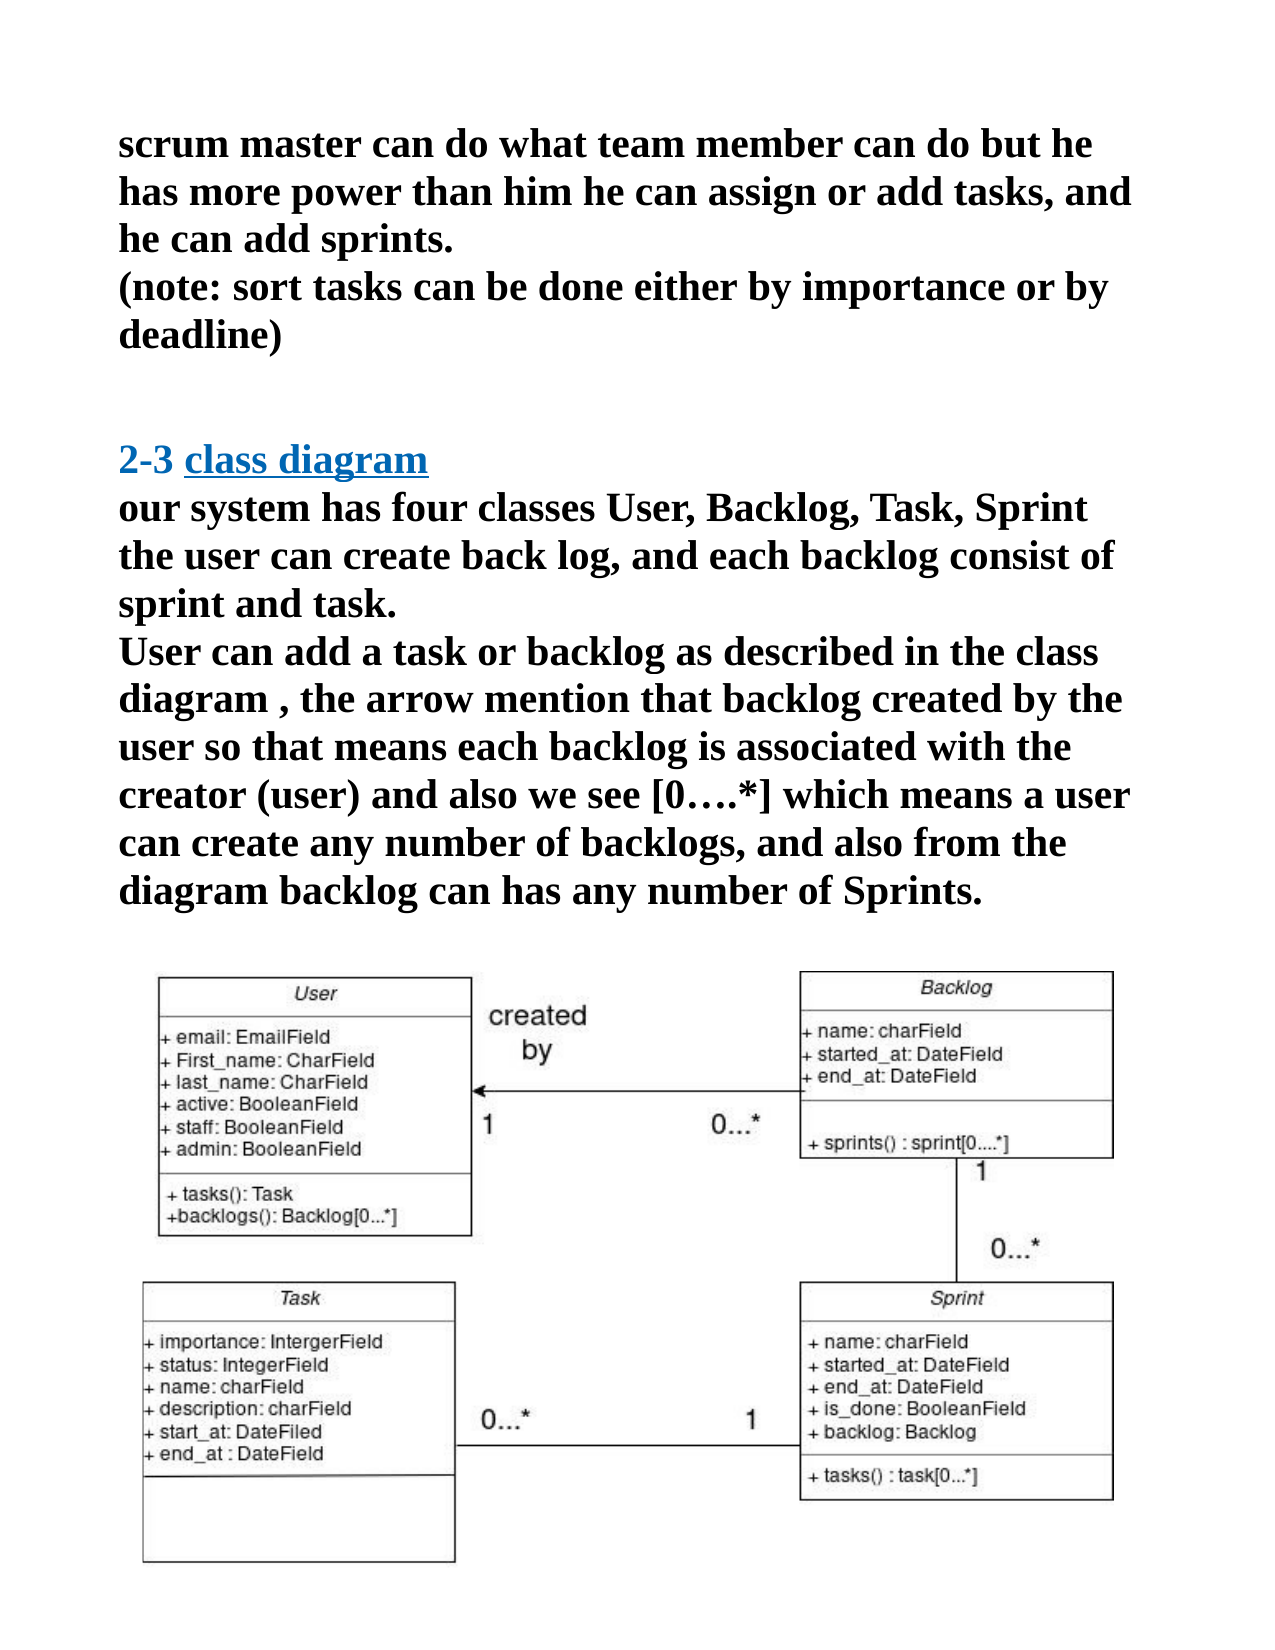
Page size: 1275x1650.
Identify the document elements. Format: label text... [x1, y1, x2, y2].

text our system has four classes User, Backlog, Task, Sprint [118, 482, 1157, 530]
picture [142, 971, 1114, 1619]
text (note: sort tasks can be done either by importance or by deadline) [118, 262, 1157, 358]
text 2-3 class diagram [118, 434, 1157, 482]
text User can add a task or backlog as described in the class diagram , the arrow mention that backlog created by the user so that means each backlog is associated with the creator (user) and also we see [0….*] which means a user can create any number of backlogs, and also from the diagram backlog can has any number of Sprints. [118, 626, 1157, 913]
text the user can create back log, and each backlog consist of sprint and task. [118, 530, 1157, 626]
text scrum master can do what team member can do but he has more power than him he can assign or add tasks, and he can add sprints. [118, 118, 1157, 262]
